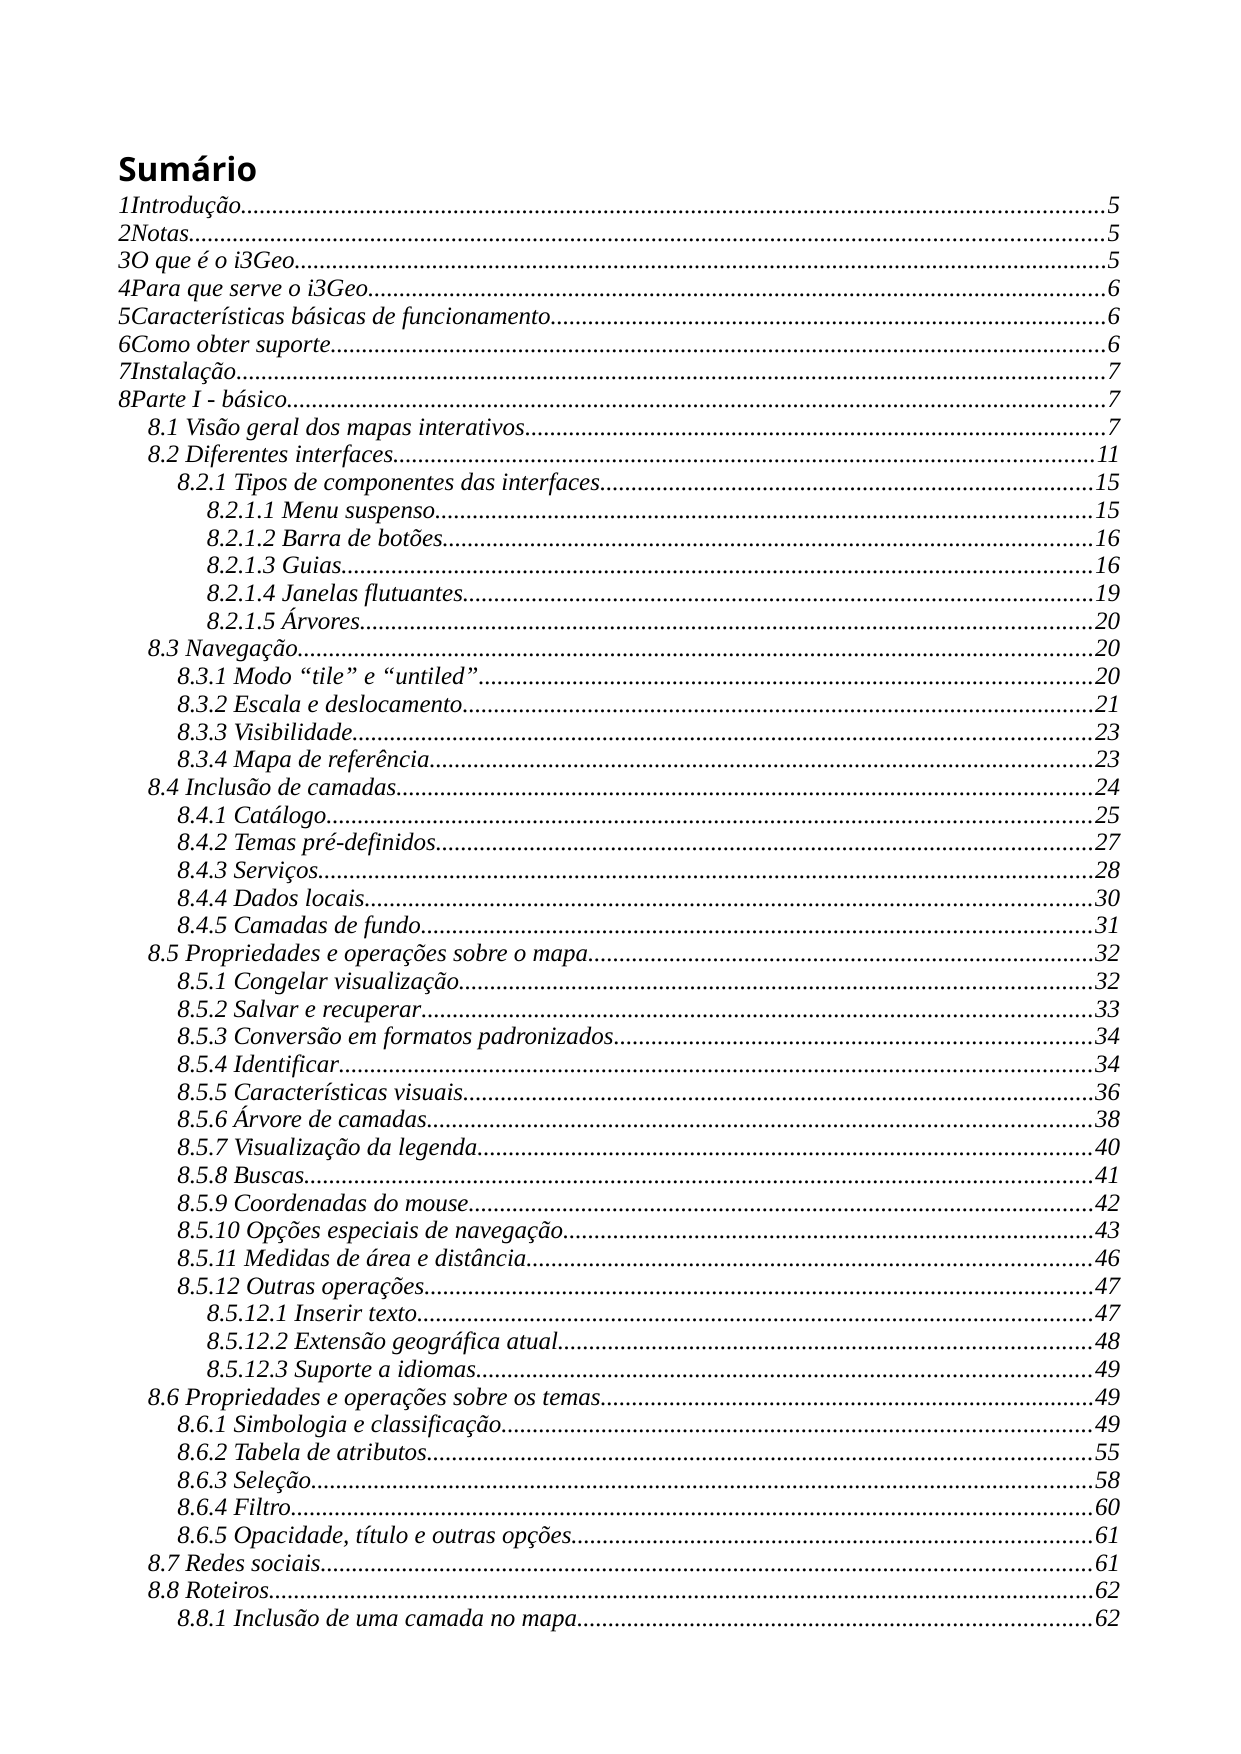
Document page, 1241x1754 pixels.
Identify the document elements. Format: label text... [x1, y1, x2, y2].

text 8.4.4 Dados locais 30 [177, 884, 1122, 912]
text 8.4.5 Camadas de fundo 31 [177, 912, 1122, 939]
text 8.5.8 Buscas 41 [177, 1161, 1122, 1189]
text 8.5.10 Opções especiais de navegação 43 [177, 1216, 1122, 1244]
text 8.2.1.5 Árvores 20 [207, 607, 1122, 634]
text 6Como obter suporte 6 [118, 330, 1122, 357]
text 8.7 Redes sociais 61 [148, 1549, 1122, 1577]
text 8.5 Propriedades e operações sobre o mapa 32 [148, 939, 1122, 967]
text 8.6 Propriedades e operações sobre os temas 49 [148, 1383, 1122, 1410]
text 7Instalação 7 [118, 357, 1122, 385]
text 8.5.3 Conversão em formatos padronizados 34 [177, 1022, 1122, 1050]
text 8.2.1.4 Janelas flutuantes 19 [207, 579, 1122, 607]
text 8.4.1 Catálogo 25 [177, 801, 1122, 828]
text 8.6.3 Seleção 58 [177, 1466, 1122, 1493]
text 8.1 Visão geral dos mapas interativos 7 [148, 413, 1122, 441]
text 8.5.7 Visualização da legenda 40 [177, 1133, 1122, 1161]
text 8.2.1.3 Guias 16 [207, 551, 1122, 579]
text 8.4.3 Serviços 28 [177, 856, 1122, 884]
text 8.3.2 Escala e deslocamento 21 [177, 690, 1122, 718]
text 1Introdução 5 [118, 191, 1122, 219]
text 8.5.6 Árvore de camadas 38 [177, 1106, 1122, 1133]
text 8.2.1 Tipos de componentes das interfaces 15 [177, 468, 1122, 496]
text 8.6.5 Opacidade, título e outras opções 61 [177, 1521, 1122, 1549]
text 5Características básicas de funcionamento 6 [118, 302, 1122, 330]
text 8.5.1 Congelar visualização 32 [177, 967, 1122, 995]
text 8.2 Diferentes interfaces 11 [148, 441, 1122, 468]
text 8.5.11 Medidas de área e distância 46 [177, 1244, 1122, 1272]
text 8.5.12.1 Inserir texto 47 [207, 1299, 1122, 1327]
text 8.5.12 Outras operações 47 [177, 1272, 1122, 1299]
text 8.4.2 Temas pré-definidos 27 [177, 828, 1122, 856]
text 8.8.1 Inclusão de uma camada no mapa 62 [177, 1604, 1122, 1632]
text 3O que é o i3Geo 5 [118, 247, 1122, 274]
text 8.5.5 Características visuais 36 [177, 1078, 1122, 1106]
text 8.5.2 Salvar e recuperar 33 [177, 995, 1122, 1022]
text 4Para que serve o i3Geo 6 [118, 274, 1122, 302]
text 8.3.3 Visibilidade 23 [177, 718, 1122, 745]
text 8.5.4 Identificar 34 [177, 1050, 1122, 1078]
text 8.3 Navegação 20 [148, 634, 1122, 662]
text 8.5.12.2 Extensão geográfica atual 48 [207, 1327, 1122, 1355]
text 2Notas 5 [118, 219, 1122, 247]
text 8.3.4 Mapa de referência 23 [177, 745, 1122, 773]
text 8.3.1 Modo “tile” e “untiled” 20 [177, 662, 1122, 690]
text 8Parte I - básico 7 [118, 385, 1122, 413]
text 8.5.12.3 Suporte a idiomas 49 [207, 1355, 1122, 1383]
text 8.8 Roteiros 62 [148, 1577, 1122, 1604]
text 8.4 Inclusão de camadas 24 [148, 773, 1122, 801]
text 8.5.9 Coordenadas do mouse 42 [177, 1189, 1122, 1216]
text 8.6.1 Simbologia e classificação 49 [177, 1410, 1122, 1438]
subtitle Sumário [118, 146, 1122, 191]
text 8.2.1.2 Barra de botões 16 [207, 524, 1122, 551]
text 8.2.1.1 Menu suspenso 15 [207, 496, 1122, 524]
text 8.6.4 Filtro 60 [177, 1493, 1122, 1521]
text 8.6.2 Tabela de atributos 55 [177, 1438, 1122, 1466]
